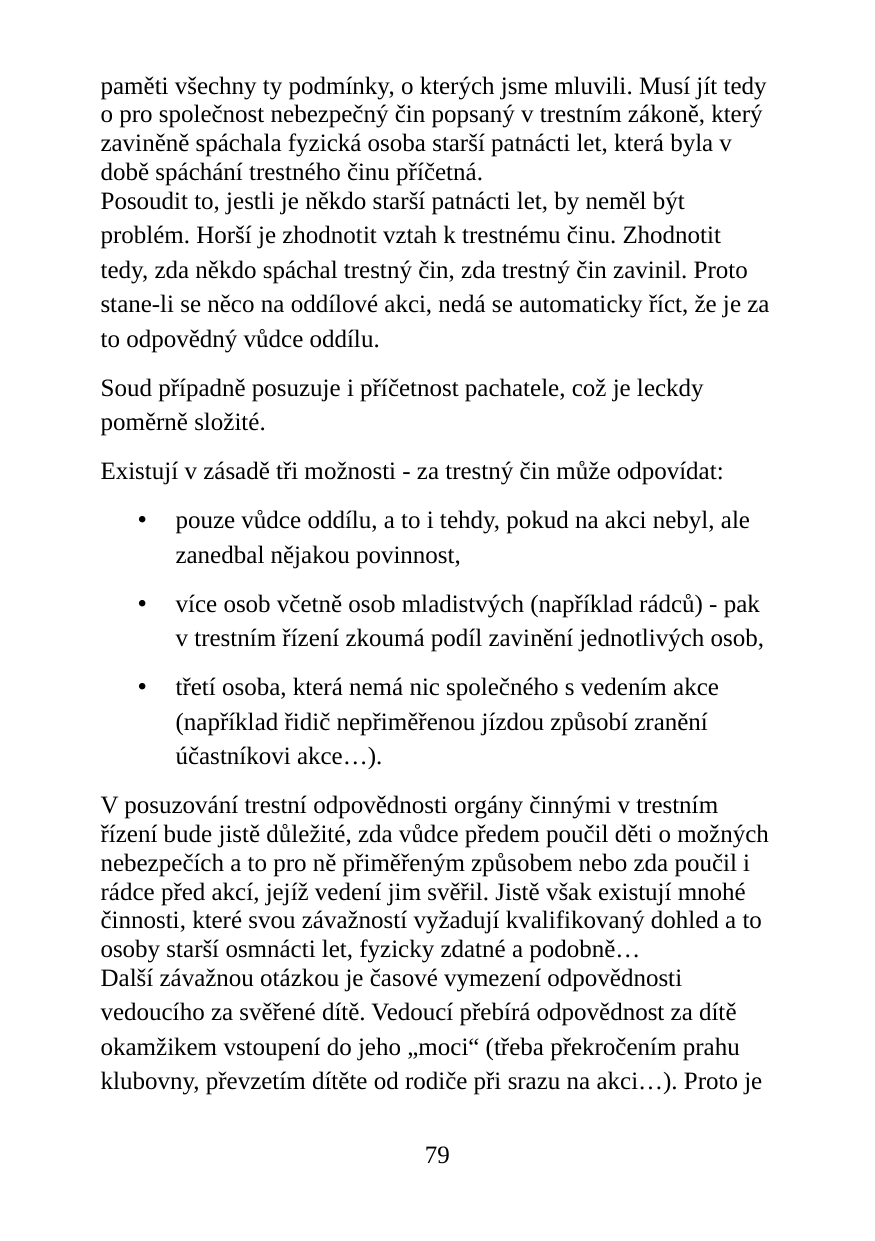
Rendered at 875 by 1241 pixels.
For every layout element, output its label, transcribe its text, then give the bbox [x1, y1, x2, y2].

text paměti všechny ty podmínky, o kterých jsme mluvili. Musí jít tedy o pro společnost nebezpečný čin popsaný v trestním zákoně, který zaviněně spáchala fyzická osoba starší patnácti let, která byla v době spáchání trestného činu příčetná. [100, 71, 774, 186]
text Soud případně posuzuje i příčetnost pachatele, což je leckdy poměrně složité. [100, 373, 774, 436]
text V posuzování trestní odpovědnosti orgány činnými v trestním řízení bude jistě důležité, zda vůdce předem poučil děti o možných nebezpečích a to pro ně přiměřeným způsobem nebo zda poučil i rádce před akcí, jejíž vedení jim svěřil. Jistě však existují mnohé činnosti, které svou závažností vyžadují kvalifikovaný dohled a to osoby starší osmnácti let, fyzicky zdatné a podobně… [100, 791, 774, 963]
list třetí osoba, která nemá nic společného s vedením akce (například řidič nepřiměřenou jízdou způsobí zranění účastníkovi akce…). [138, 672, 774, 770]
list více osob včetně osob mladistvých (například rádců) - pak v trestním řízení zkoumá podíl zavinění jednotlivých osob, [138, 589, 774, 652]
text Existují v zásadě tři možnosti - za trestný čin může odpovídat: [100, 456, 774, 485]
list pouze vůdce oddílu, a to i tehdy, pokud na akci nebyl, ale zanedbal nějakou povinnost, [138, 505, 774, 569]
text Další závažnou otázkou je časové vymezení odpovědnosti vedoucího za svěřené dítě. Vedoucí přebírá odpovědnost za dítě okamžikem vstoupení do jeho „moci“ (třeba překročením prahu klubovny, převzetím dítěte od rodiče při srazu na akci…). Proto je [100, 963, 774, 1095]
text Posoudit to, jestli je někdo starší patnácti let, by neměl být problém. Horší je zhodnotit vztah k trestnému činu. Zhodnotit tedy, zda někdo spáchal trestný čin, zda trestný čin zavinil. Proto stane-li se něco na oddílové akci, nedá se automaticky říct, že je za to odpovědný vůdce oddílu. [100, 186, 774, 352]
